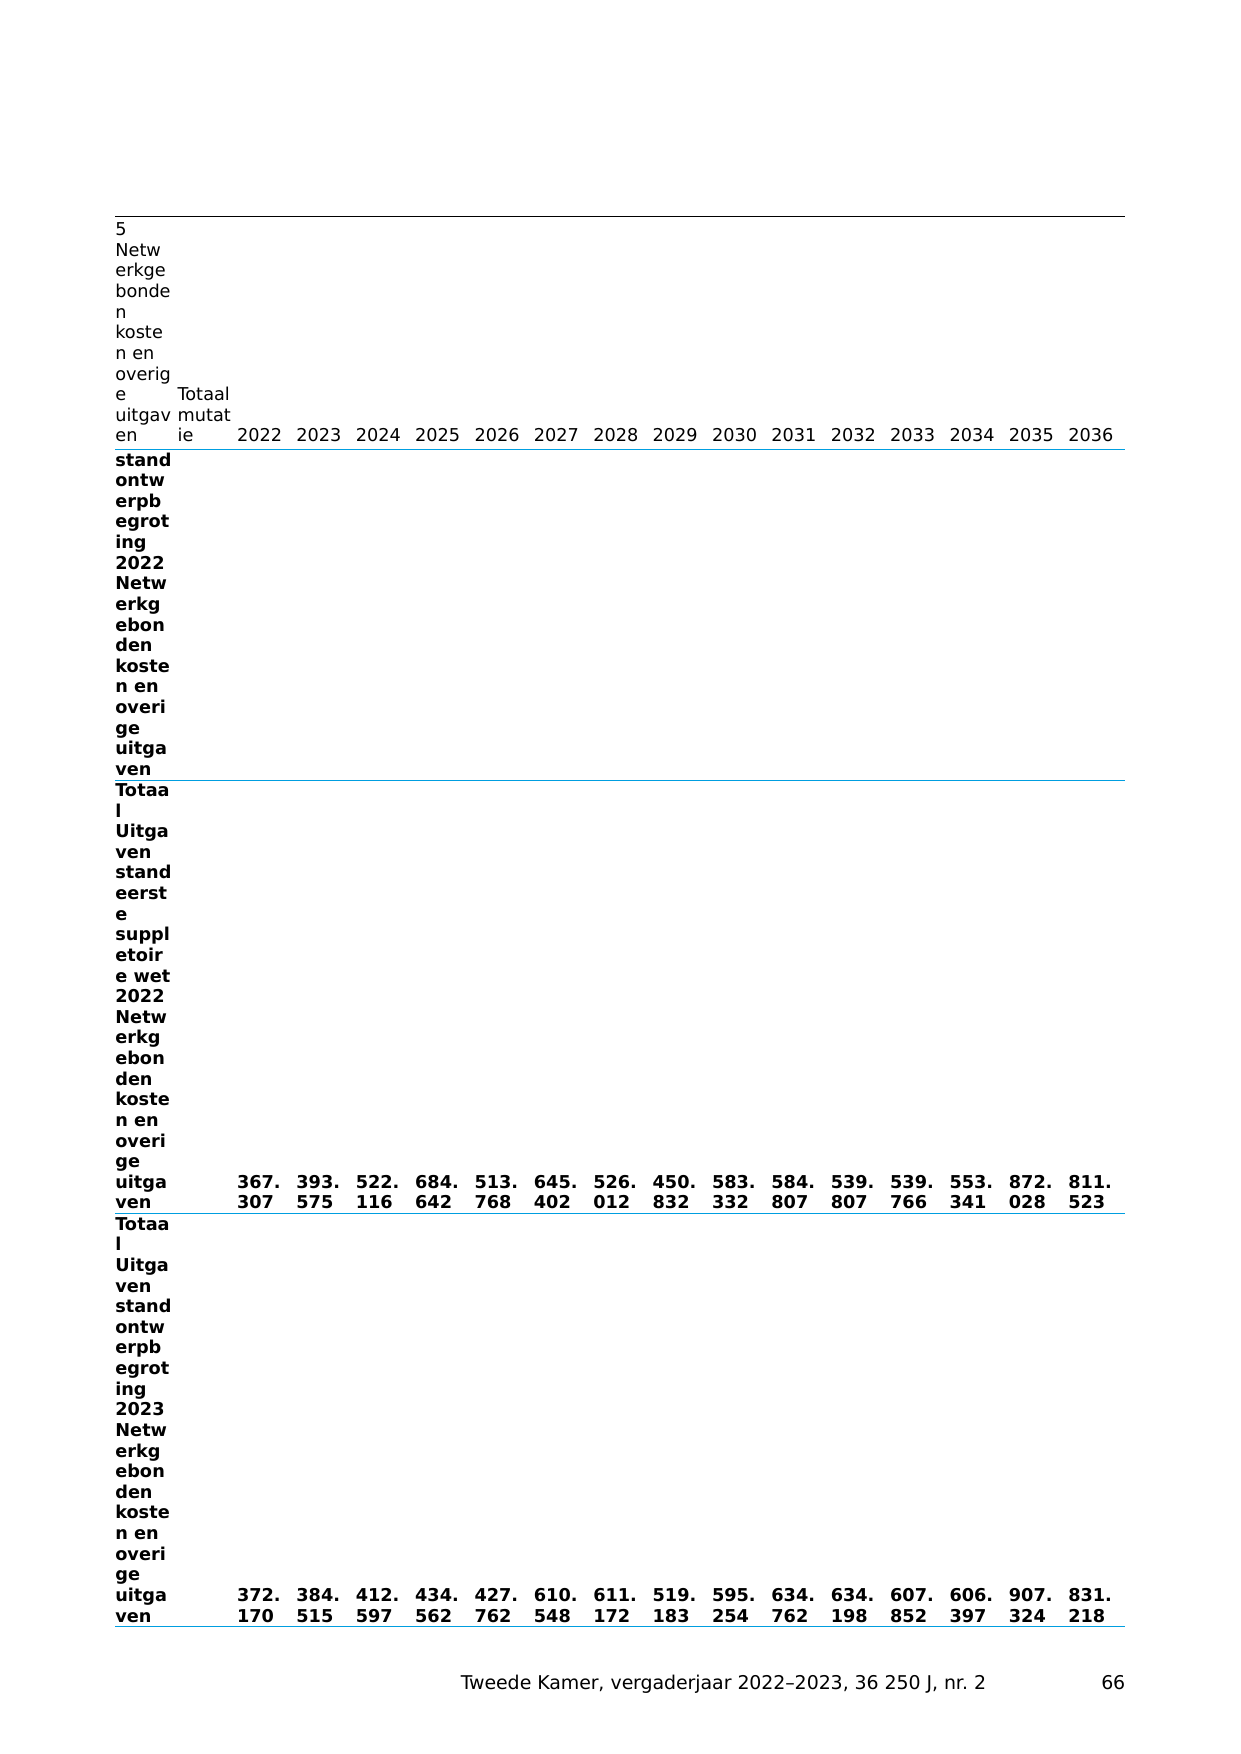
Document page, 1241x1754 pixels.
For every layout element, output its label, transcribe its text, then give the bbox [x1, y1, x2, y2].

table_cell 2034 [946, 217, 1006, 449]
table_cell 2031 [768, 217, 828, 449]
table_cell stand ontwerpbegroting 2022 Netwerkgebonden kosten en overige uitgaven [115, 450, 174, 779]
table_cell 634.762 [768, 1214, 828, 1626]
table_cell 2028 [590, 217, 649, 449]
table_cell [412, 450, 471, 779]
table_cell 519.183 [650, 1214, 709, 1626]
table_cell 606.397 [946, 1214, 1006, 1626]
table_cell 2027 [531, 217, 590, 449]
table_cell 610.548 [531, 1214, 590, 1626]
table_cell 583.332 [709, 781, 768, 1213]
table_cell 684.642 [412, 781, 471, 1213]
table_cell 427.762 [471, 1214, 531, 1626]
table_cell 595.254 [709, 1214, 768, 1626]
table_cell [1006, 450, 1065, 779]
table_cell [828, 450, 887, 779]
table_cell [768, 450, 828, 779]
table_header Tabel 14 Artikel 5 Netwerkgebonden kosten en overige uitgaven (bedragen x € 1.000) [115, 191, 1125, 216]
table_cell 2032 [828, 217, 887, 449]
table_cell 450.832 [650, 781, 709, 1213]
table_cell 907.324 [1006, 1214, 1065, 1626]
table_cell 372.170 [234, 1214, 293, 1626]
table_cell 412.597 [353, 1214, 412, 1626]
table_cell [531, 450, 590, 779]
table_cell 2030 [709, 217, 768, 449]
table_cell 522.116 [353, 781, 412, 1213]
table_cell [471, 450, 531, 779]
table_cell 611.172 [590, 1214, 649, 1626]
table_cell [946, 450, 1006, 779]
table_cell 434.562 [412, 1214, 471, 1626]
table_cell 393.575 [293, 781, 353, 1213]
table_cell [650, 450, 709, 779]
table_cell 539.807 [828, 781, 887, 1213]
table_cell 607.852 [887, 1214, 946, 1626]
table_cell [293, 450, 353, 779]
table_cell Totaal Uitgaven stand eerste suppletoire wet 2022 Netwerkgebonden kosten en overige uitgaven [115, 781, 174, 1213]
table_cell 5 Netwerkgebonden kosten en overige uitgaven [115, 217, 174, 449]
table_cell Totaal mutatie [175, 217, 234, 449]
table_cell [175, 1214, 234, 1626]
table_cell 872.028 [1006, 781, 1065, 1213]
table_cell [1065, 450, 1125, 779]
table_cell 634.198 [828, 1214, 887, 1626]
table_cell 553.341 [946, 781, 1006, 1213]
table_cell 831.218 [1065, 1214, 1125, 1626]
table_cell 526.012 [590, 781, 649, 1213]
table_cell 645.402 [531, 781, 590, 1213]
table_cell [590, 450, 649, 779]
table_cell 584.807 [768, 781, 828, 1213]
table_cell 367.307 [234, 781, 293, 1213]
table_cell [709, 450, 768, 779]
table_cell 384.515 [293, 1214, 353, 1626]
table_cell 2024 [353, 217, 412, 449]
table_cell [175, 450, 234, 779]
table_cell 2023 [293, 217, 353, 449]
table_cell 2022 [234, 217, 293, 449]
table_cell 2026 [471, 217, 531, 449]
table_cell 2029 [650, 217, 709, 449]
table_cell [234, 450, 293, 779]
table_cell [175, 781, 234, 1213]
table_cell 2025 [412, 217, 471, 449]
table_cell 2036 [1065, 217, 1125, 449]
table_cell 2035 [1006, 217, 1065, 449]
table_cell 513.768 [471, 781, 531, 1213]
table_cell 539.766 [887, 781, 946, 1213]
table_cell 2033 [887, 217, 946, 449]
table_cell 811.523 [1065, 781, 1125, 1213]
table_cell [887, 450, 946, 779]
table_cell Totaal Uitgaven stand ontwerpbegroting 2023 Netwerkgebonden kosten en overige uitgaven [115, 1214, 174, 1626]
table_cell [353, 450, 412, 779]
